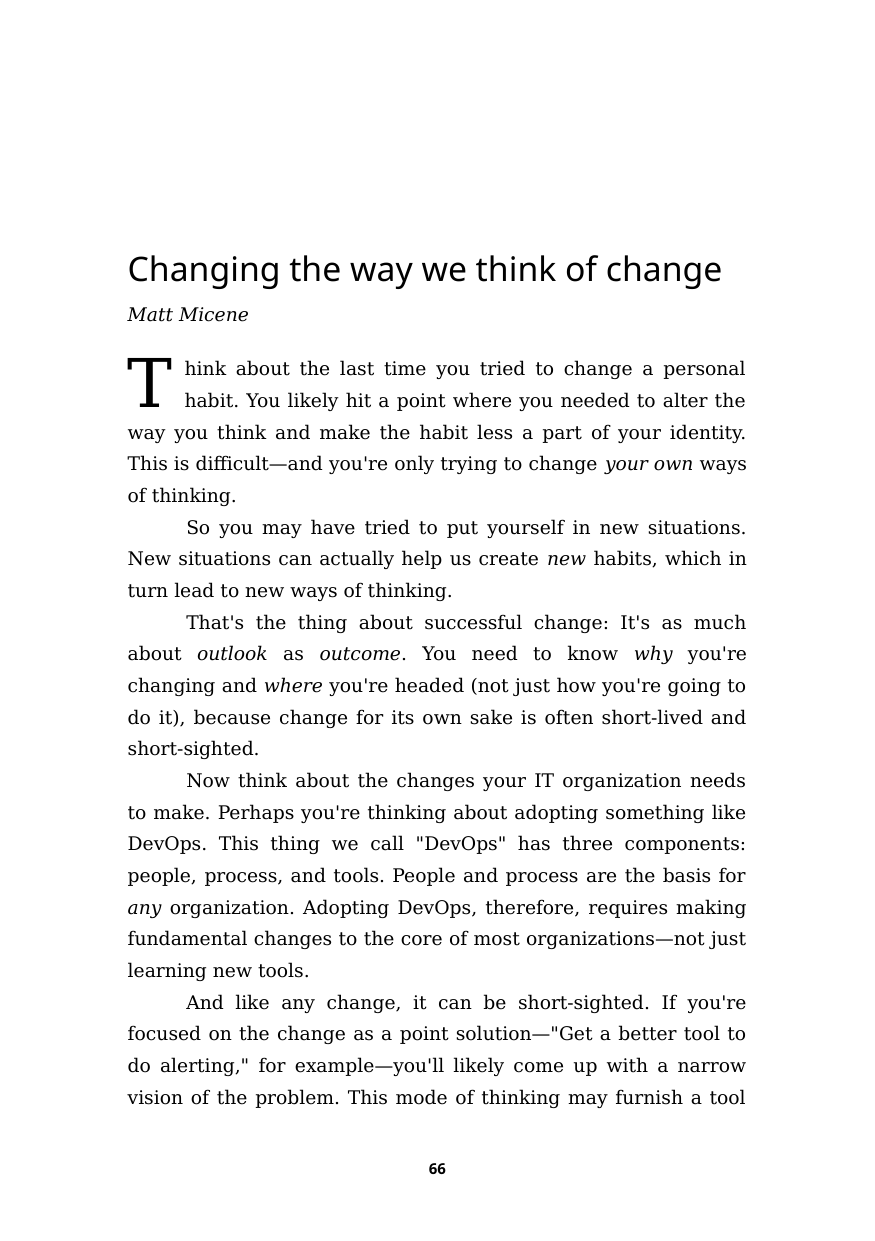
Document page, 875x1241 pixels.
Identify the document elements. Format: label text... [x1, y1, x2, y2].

text Think about the last time you tried to change a personal habit. You likely hit a point where you needed to alter the way you think and make the habit less a part of your identity. This is difficult—and you're only trying to change your own ways of thinking. [127, 358, 747, 507]
text That's the thing about successful change: It's as much about outlook as outcome. You need to know why you're changing and where you're headed (not just how you're going to do it), because change for its own sake is often short-lived and short-sighted. [127, 612, 747, 760]
text And like any change, it can be short-sighted. If you're focused on the change as a point solution—"Get a better tool to do alerting," for example—you'll likely come up with a narrow vision of the problem. This mode of thinking may furnish a tool [127, 992, 747, 1109]
text So you may have tried to put yourself in new situations. New situations can actually help us create new habits, which in turn lead to new ways of thinking. [127, 517, 747, 602]
subtitle Changing the way we think of change [127, 246, 747, 292]
text Matt Micene [127, 304, 747, 326]
text Now think about the changes your IT organization needs to make. Perhaps you're thinking about adopting something like DevOps. This thing we call "DevOps" has three components: people, process, and tools. People and process are the basis for any organization. Adopting DevOps, therefore, requires making fundamental changes to the core of most organizations—not just learning new tools. [127, 770, 747, 982]
